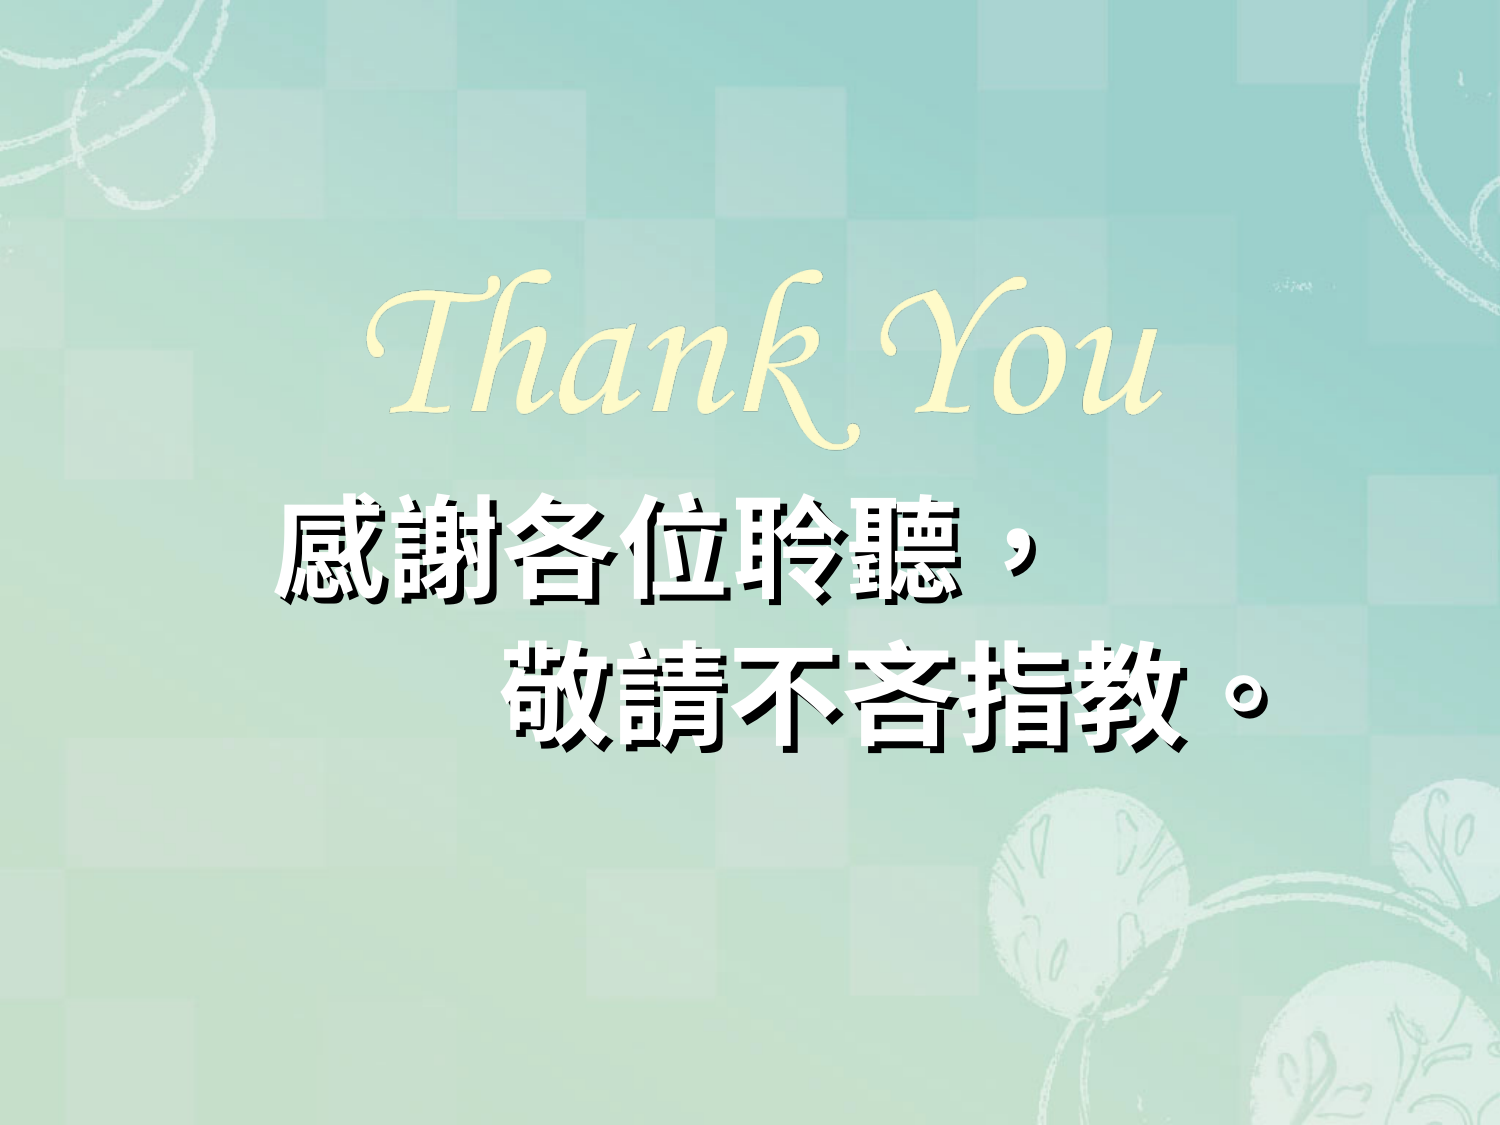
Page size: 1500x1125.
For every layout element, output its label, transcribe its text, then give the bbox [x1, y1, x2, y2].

picture [226, 170, 1276, 604]
text_box 感謝各位聆聽， 敬請不吝指教。 [257, 469, 1338, 770]
